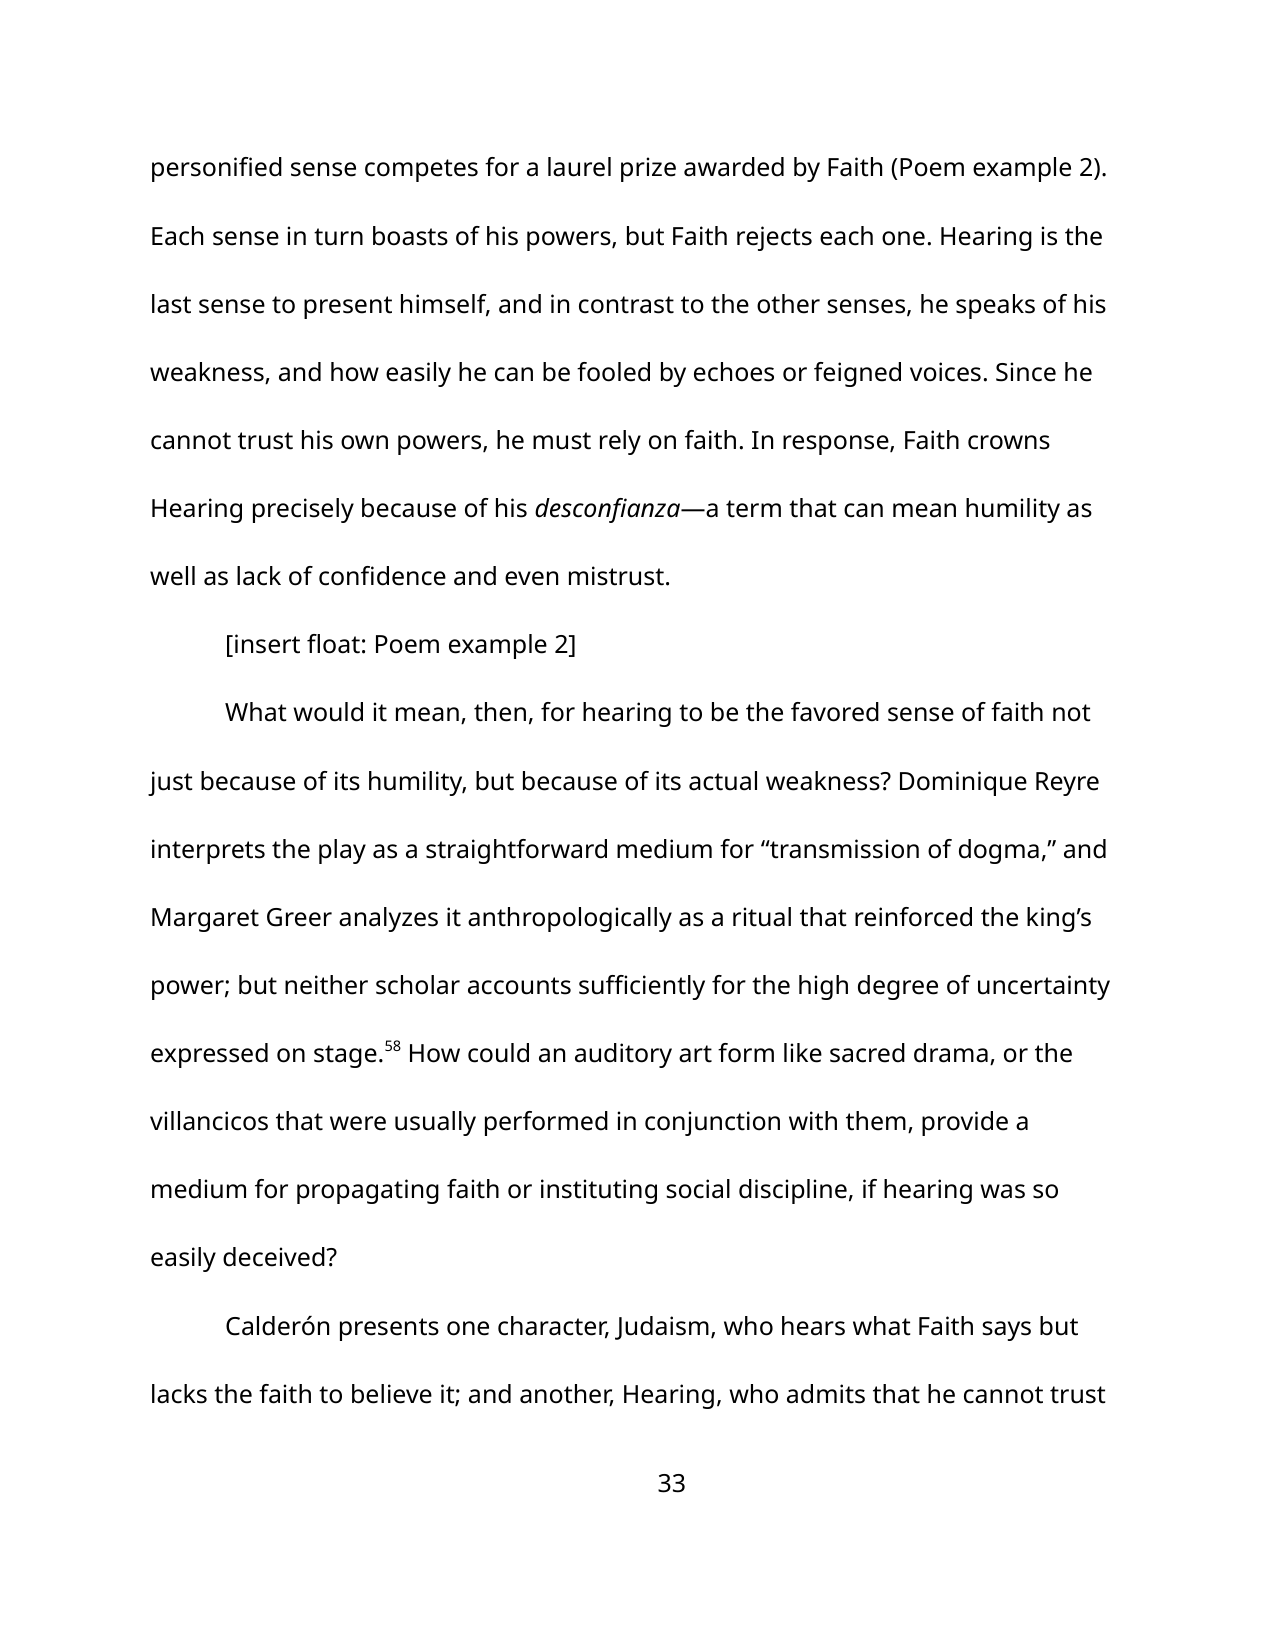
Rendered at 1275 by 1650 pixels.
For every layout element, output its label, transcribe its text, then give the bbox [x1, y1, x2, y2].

text [insert float: Poem example 2] [150, 627, 1125, 661]
text personified sense competes for a laurel prize awarded by Faith (Poem example 2). Each sense in turn boasts of his powers, but Faith rejects each one. Hearing is the last sense to present himself, and in contrast to the other senses, he speaks of his weakness, and how easily he can be fooled by echoes or feigned voices. Since he cannot trust his own powers, he must rely on faith. In response, Faith crowns Hearing precisely because of his desconfianza—a term that can mean humility as well as lack of confidence and even mistrust. [150, 150, 1125, 593]
text What would it mean, then, for hearing to be the favored sense of faith not just because of its humility, but because of its actual weakness? Dominique Reyre interprets the play as a straightforward medium for “transmission of dogma,” and Margaret Greer analyzes it anthropologically as a ritual that reinforced the king’s power; but neither scholar accounts sufficiently for the high degree of uncertainty expressed on stage. How could an auditory art form like sacred drama, or the villancicos that were usually performed in conjunction with them, provide a medium for propagating faith or instituting social discipline, if hearing was so easily deceived? [150, 695, 1125, 1274]
text Calderón presents one character, Judaism, who hears what Faith says but lacks the faith to believe it; and another, Hearing, who admits that he cannot trust [150, 1308, 1125, 1410]
